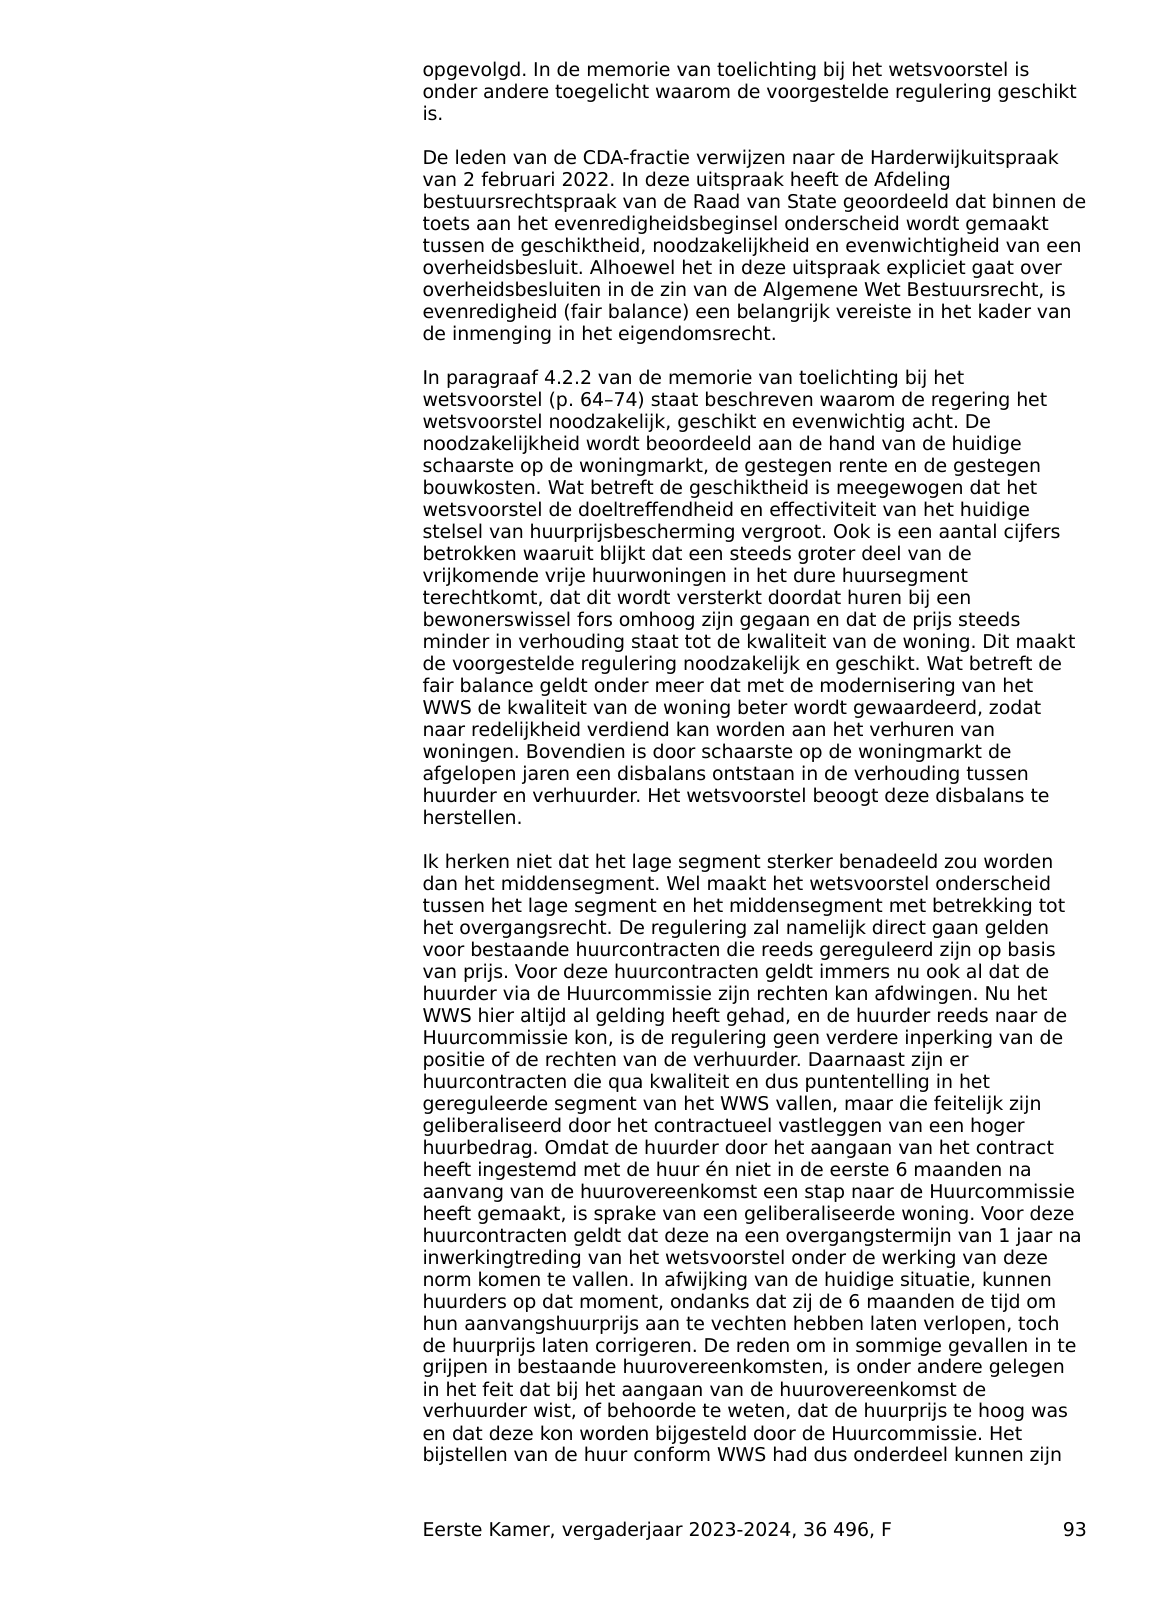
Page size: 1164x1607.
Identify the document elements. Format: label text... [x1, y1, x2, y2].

text opgevolgd. In de memorie van toelichting bij het wetsvoorstel is onder andere toegelicht waarom de voorgestelde regulering geschikt is. [422, 59, 1087, 125]
text De leden van de CDA-fractie verwijzen naar de Harderwijkuitspraak van 2 februari 2022. In deze uitspraak heeft de Afdeling bestuursrechtspraak van de Raad van State geoordeeld dat binnen de toets aan het evenredigheidsbeginsel onderscheid wordt gemaakt tussen de geschiktheid, noodzakelijkheid en evenwichtigheid van een overheidsbesluit. Alhoewel het in deze uitspraak expliciet gaat over overheidsbesluiten in de zin van de Algemene Wet Bestuursrecht, is evenredigheid (fair balance) een belangrijk vereiste in het kader van de inmenging in het eigendomsrecht. [422, 147, 1087, 345]
text Ik herken niet dat het lage segment sterker benadeeld zou worden dan het middensegment. Wel maakt het wetsvoorstel onderscheid tussen het lage segment en het middensegment met betrekking tot het overgangsrecht. De regulering zal namelijk direct gaan gelden voor bestaande huurcontracten die reeds gereguleerd zijn op basis van prijs. Voor deze huurcontracten geldt immers nu ook al dat de huurder via de Huurcommissie zijn rechten kan afdwingen. Nu het WWS hier altijd al gelding heeft gehad, en de huurder reeds naar de Huurcommissie kon, is de regulering geen verdere inperking van de positie of de rechten van de verhuurder. Daarnaast zijn er huurcontracten die qua kwaliteit en dus puntentelling in het gereguleerde segment van het WWS vallen, maar die feitelijk zijn geliberaliseerd door het contractueel vastleggen van een hoger huurbedrag. Omdat de huurder door het aangaan van het contract heeft ingestemd met de huur én niet in de eerste 6 maanden na aanvang van de huurovereenkomst een stap naar de Huurcommissie heeft gemaakt, is sprake van een geliberaliseerde woning. Voor deze huurcontracten geldt dat deze na een overgangstermijn van 1 jaar na inwerkingtreding van het wetsvoorstel onder de werking van deze norm komen te vallen. In afwijking van de huidige situatie, kunnen huurders op dat moment, ondanks dat zij de 6 maanden de tijd om hun aanvangshuurprijs aan te vechten hebben laten verlopen, toch de huurprijs laten corrigeren. De reden om in sommige gevallen in te grijpen in bestaande huurovereenkomsten, is onder andere gelegen in het feit dat bij het aangaan van de huurovereenkomst de verhuurder wist, of behoorde te weten, dat de huurprijs te hoog was en dat deze kon worden bijgesteld door de Huurcommissie. Het bijstellen van de huur conform WWS had dus onderdeel kunnen zijn [422, 851, 1087, 1466]
text In paragraaf 4.2.2 van de memorie van toelichting bij het wetsvoorstel (p. 64–74) staat beschreven waarom de regering het wetsvoorstel noodzakelijk, geschikt en evenwichtig acht. De noodzakelijkheid wordt beoordeeld aan de hand van de huidige schaarste op de woningmarkt, de gestegen rente en de gestegen bouwkosten. Wat betreft de geschiktheid is meegewogen dat het wetsvoorstel de doeltreffendheid en effectiviteit van het huidige stelsel van huurprijsbescherming vergroot. Ook is een aantal cijfers betrokken waaruit blijkt dat een steeds groter deel van de vrijkomende vrije huurwoningen in het dure huursegment terechtkomt, dat dit wordt versterkt doordat huren bij een bewonerswissel fors omhoog zijn gegaan en dat de prijs steeds minder in verhouding staat tot de kwaliteit van de woning. Dit maakt de voorgestelde regulering noodzakelijk en geschikt. Wat betreft de fair balance geldt onder meer dat met de modernisering van het WWS de kwaliteit van de woning beter wordt gewaardeerd, zodat naar redelijkheid verdiend kan worden aan het verhuren van woningen. Bovendien is door schaarste op de woningmarkt de afgelopen jaren een disbalans ontstaan in de verhouding tussen huurder en verhuurder. Het wetsvoorstel beoogt deze disbalans te herstellen. [422, 367, 1087, 829]
